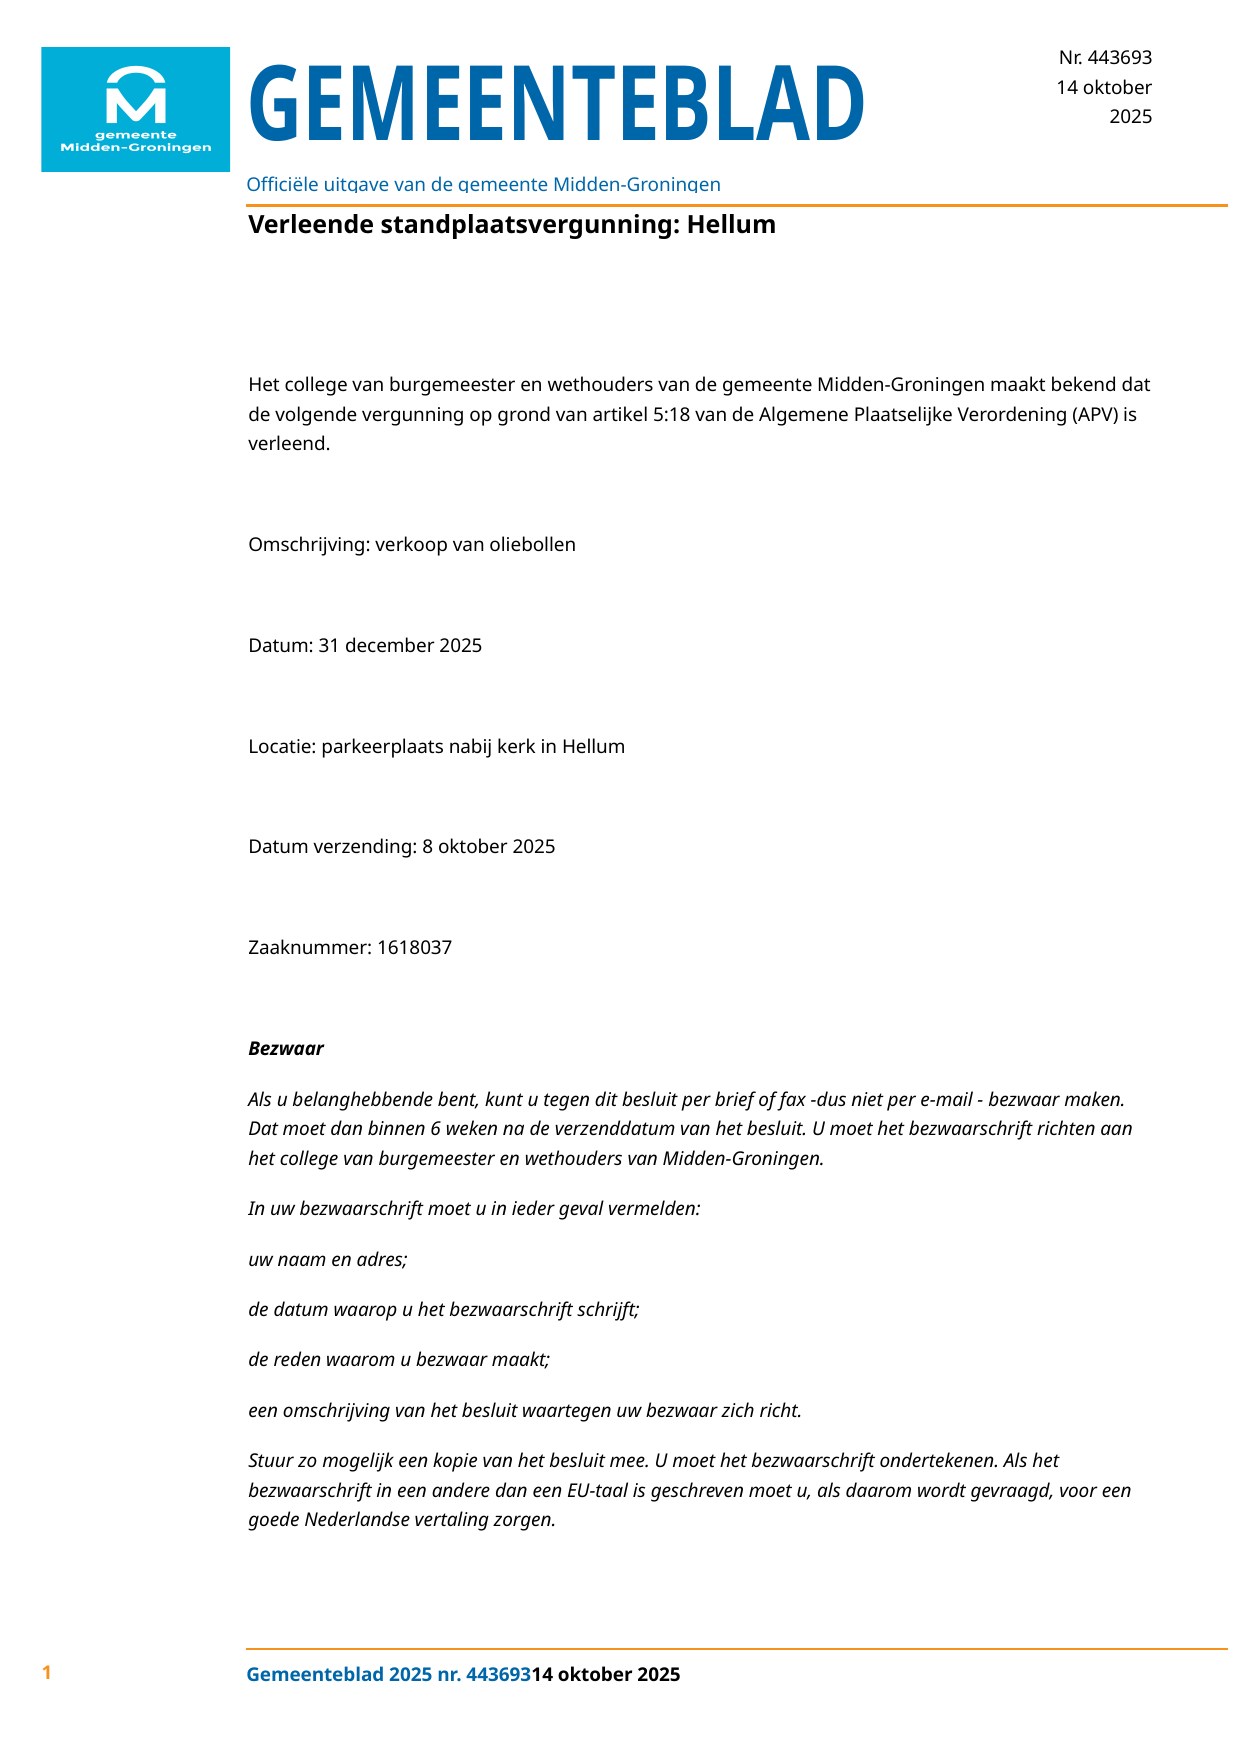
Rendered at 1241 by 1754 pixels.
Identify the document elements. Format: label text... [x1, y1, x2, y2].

text Het college van burgemeester en wethouders van de gemeente Midden-Groningen maakt bekend dat de volgende vergunning op grond van artikel 5:18 van de Algemene Plaatselijke Verordening (APV) is verleend. [248, 371, 1152, 456]
text Stuur zo mogelijk een kopie van het besluit mee. U moet het bezwaarschrift ondertekenen. Als het bezwaarschrift in een andere dan een EU-taal is geschreven moet u, als daarom wordt gevraagd, voor een goede Nederlandse vertaling zorgen. [248, 1447, 1152, 1532]
text Zaaknummer: 1618037 [248, 934, 1152, 960]
text Bezwaar [248, 1035, 1152, 1061]
text Datum verzending: 8 oktober 2025 [248, 834, 1152, 859]
text In uw bezwaarschrift moet u in ieder geval vermelden: [248, 1195, 1152, 1221]
picture [108, 66, 164, 82]
text een omschrijving van het besluit waartegen uw bezwaar zich richt. [248, 1397, 1152, 1423]
text Locatie: parkeerplaats nabij kerk in Hellum [248, 733, 1152, 758]
text de datum waarop u het bezwaarschrift schrijft; [248, 1296, 1152, 1322]
text Als u belanghebbende bent, kunt u tegen dit besluit per brief of fax -dus niet per e-mail - bezwaar maken. Dat moet dan binnen 6 weken na de verzenddatum van het besluit. U moet het bezwaarschrift richten aan het college van burgemeester en wethouders van Midden-Groningen. [248, 1086, 1152, 1171]
picture [184, 146, 190, 153]
text Omschrijving: verkoop van oliebollen [248, 531, 1152, 557]
text Verleende standplaatsvergunning: Hellum [248, 207, 1152, 241]
picture [107, 89, 165, 122]
text uw naam en adres; [248, 1246, 1152, 1271]
text de reden waarom u bezwaar maakt; [248, 1347, 1152, 1372]
text Datum: 31 december 2025 [248, 632, 1152, 658]
